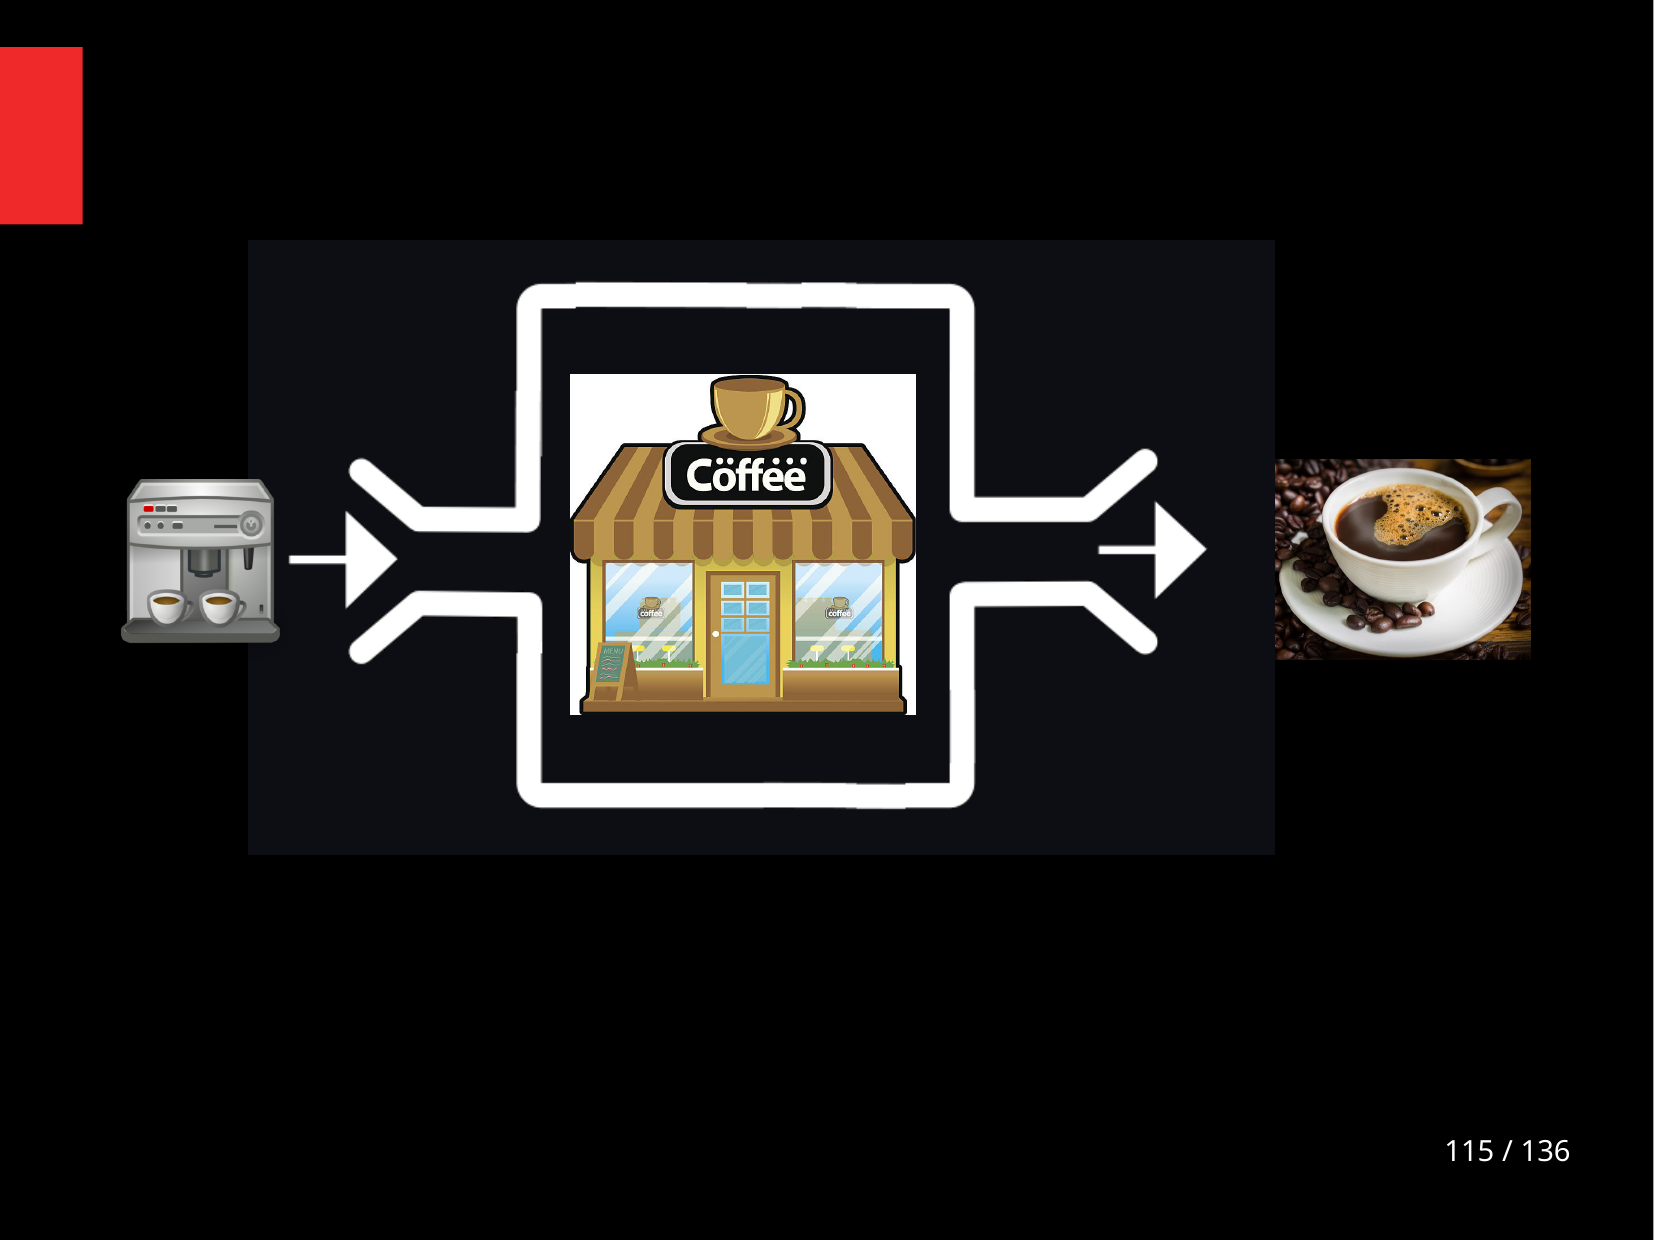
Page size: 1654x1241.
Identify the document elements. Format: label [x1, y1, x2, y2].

picture [105, 240, 1531, 855]
